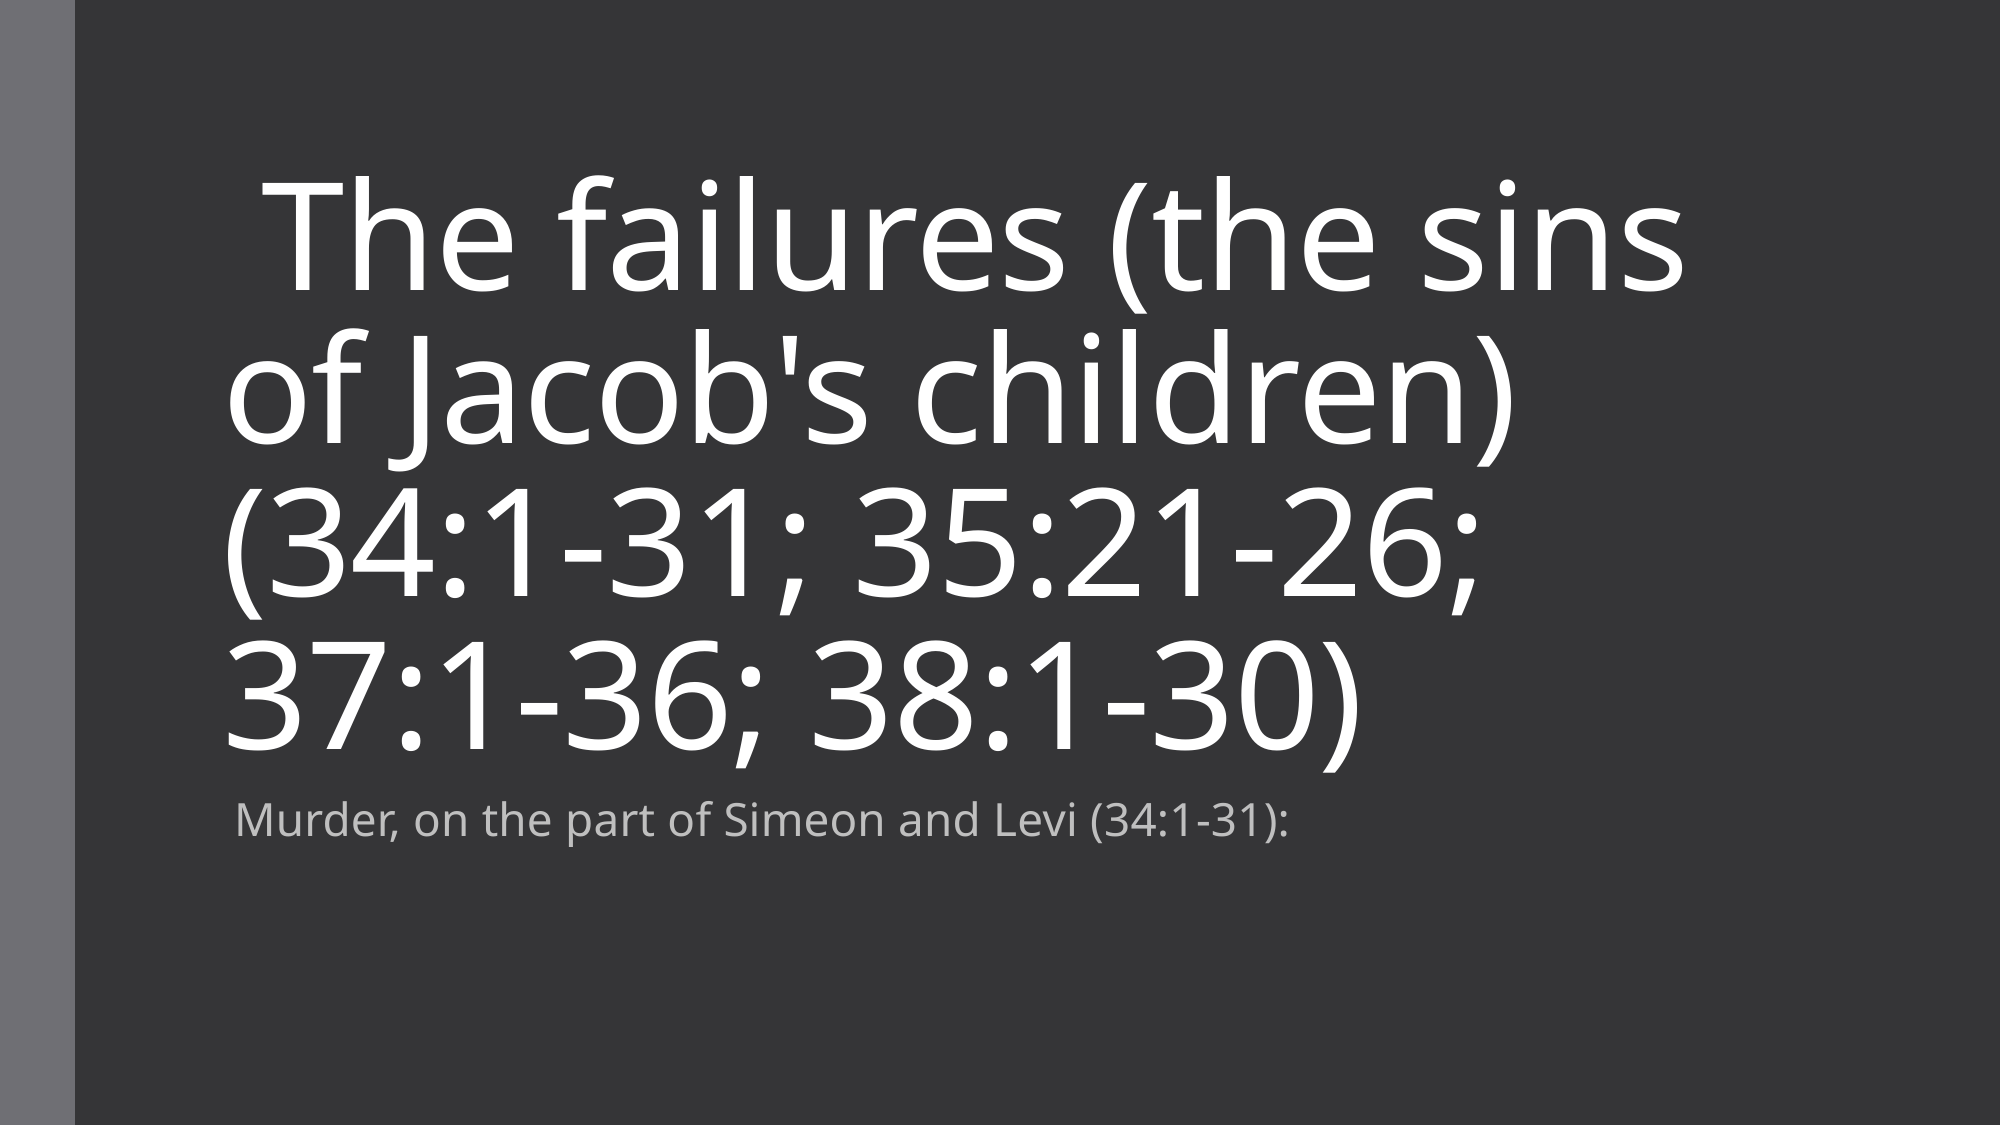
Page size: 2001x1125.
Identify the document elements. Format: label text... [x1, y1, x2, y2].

title The failures (the sins of Jacob's children) (34:1-31; 35:21-26; 37:1-36; 38:1-30) [206, 124, 1752, 787]
subtitle Murder, on the part of Simeon and Levi (34:1-31): [206, 787, 1752, 1066]
